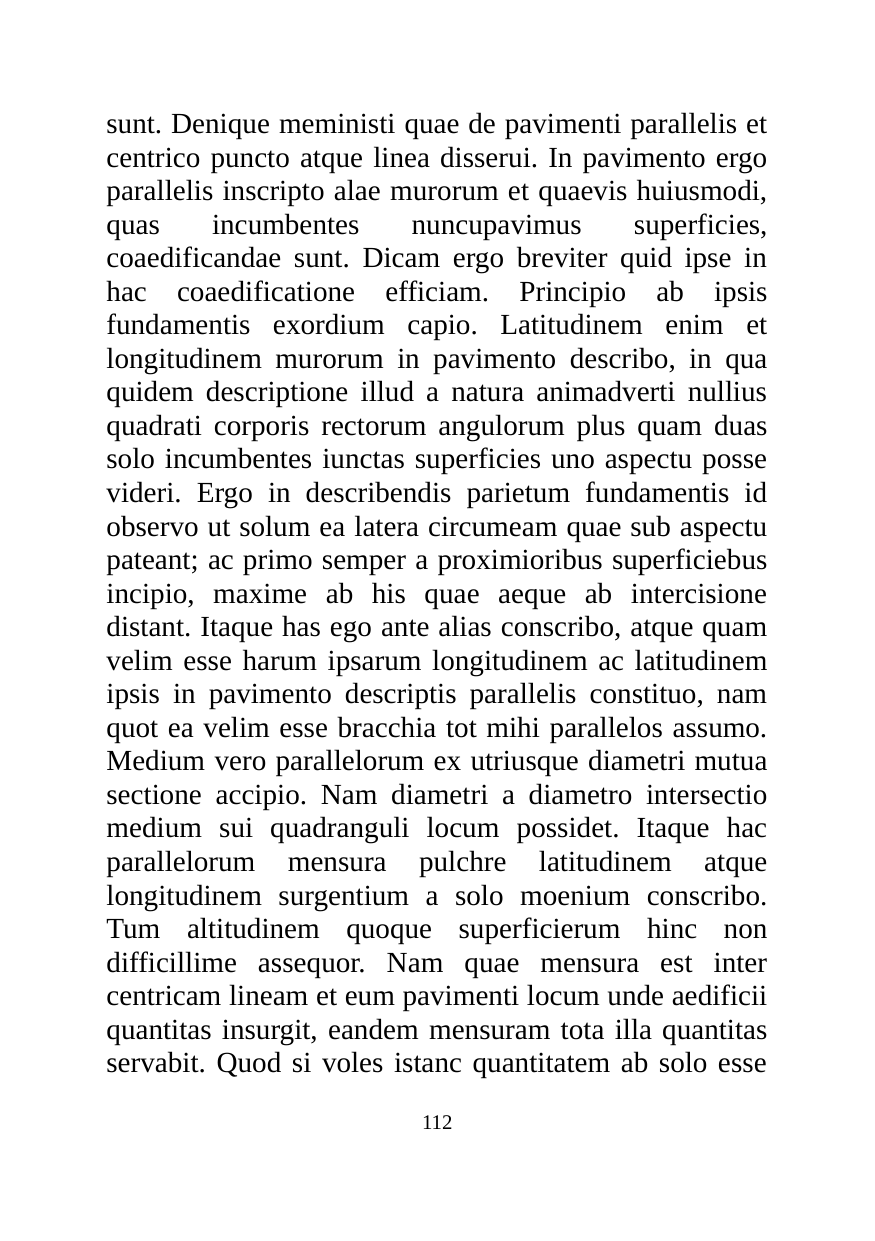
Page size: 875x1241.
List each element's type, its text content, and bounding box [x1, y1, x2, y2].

text sunt. Denique meministi quae de pavimenti parallelis et centrico puncto atque linea disserui. In pavimento ergo parallelis inscripto alae murorum et quaevis huiusmodi, quas incumbentes nuncupavimus superficies, coaedificandae sunt. Dicam ergo breviter quid ipse in hac coaedificatione efficiam. Principio ab ipsis fundamentis exordium capio. Latitudinem enim et longitudinem murorum in pavimento describo, in qua quidem descriptione illud a natura animadverti nullius quadrati corporis rectorum angulorum plus quam duas solo incumbentes iunctas superficies uno aspectu posse videri. Ergo in describendis parietum fundamentis id observo ut solum ea latera circumeam quae sub aspectu pateant; ac primo semper a proximioribus superficiebus incipio, maxime ab his quae aeque ab intercisione distant. Itaque has ego ante alias conscribo, atque quam velim esse harum ipsarum longitudinem ac latitudinem ipsis in pavimento descriptis parallelis constituo, nam quot ea velim esse bracchia tot mihi parallelos assumo. Medium vero parallelorum ex utriusque diametri mutua sectione accipio. Nam diametri a diametro intersectio medium sui quadranguli locum possidet. Itaque hac parallelorum mensura pulchre latitudinem atque longitudinem surgentium a solo moenium conscribo. Tum altitudinem quoque superficierum hinc non difficillime assequor. Nam quae mensura est inter centricam lineam et eum pavimenti locum unde aedificii quantitas insurgit, eandem mensuram tota illa quantitas servabit. Quod si voles istanc quantitatem ab solo esse [106, 106, 768, 1079]
